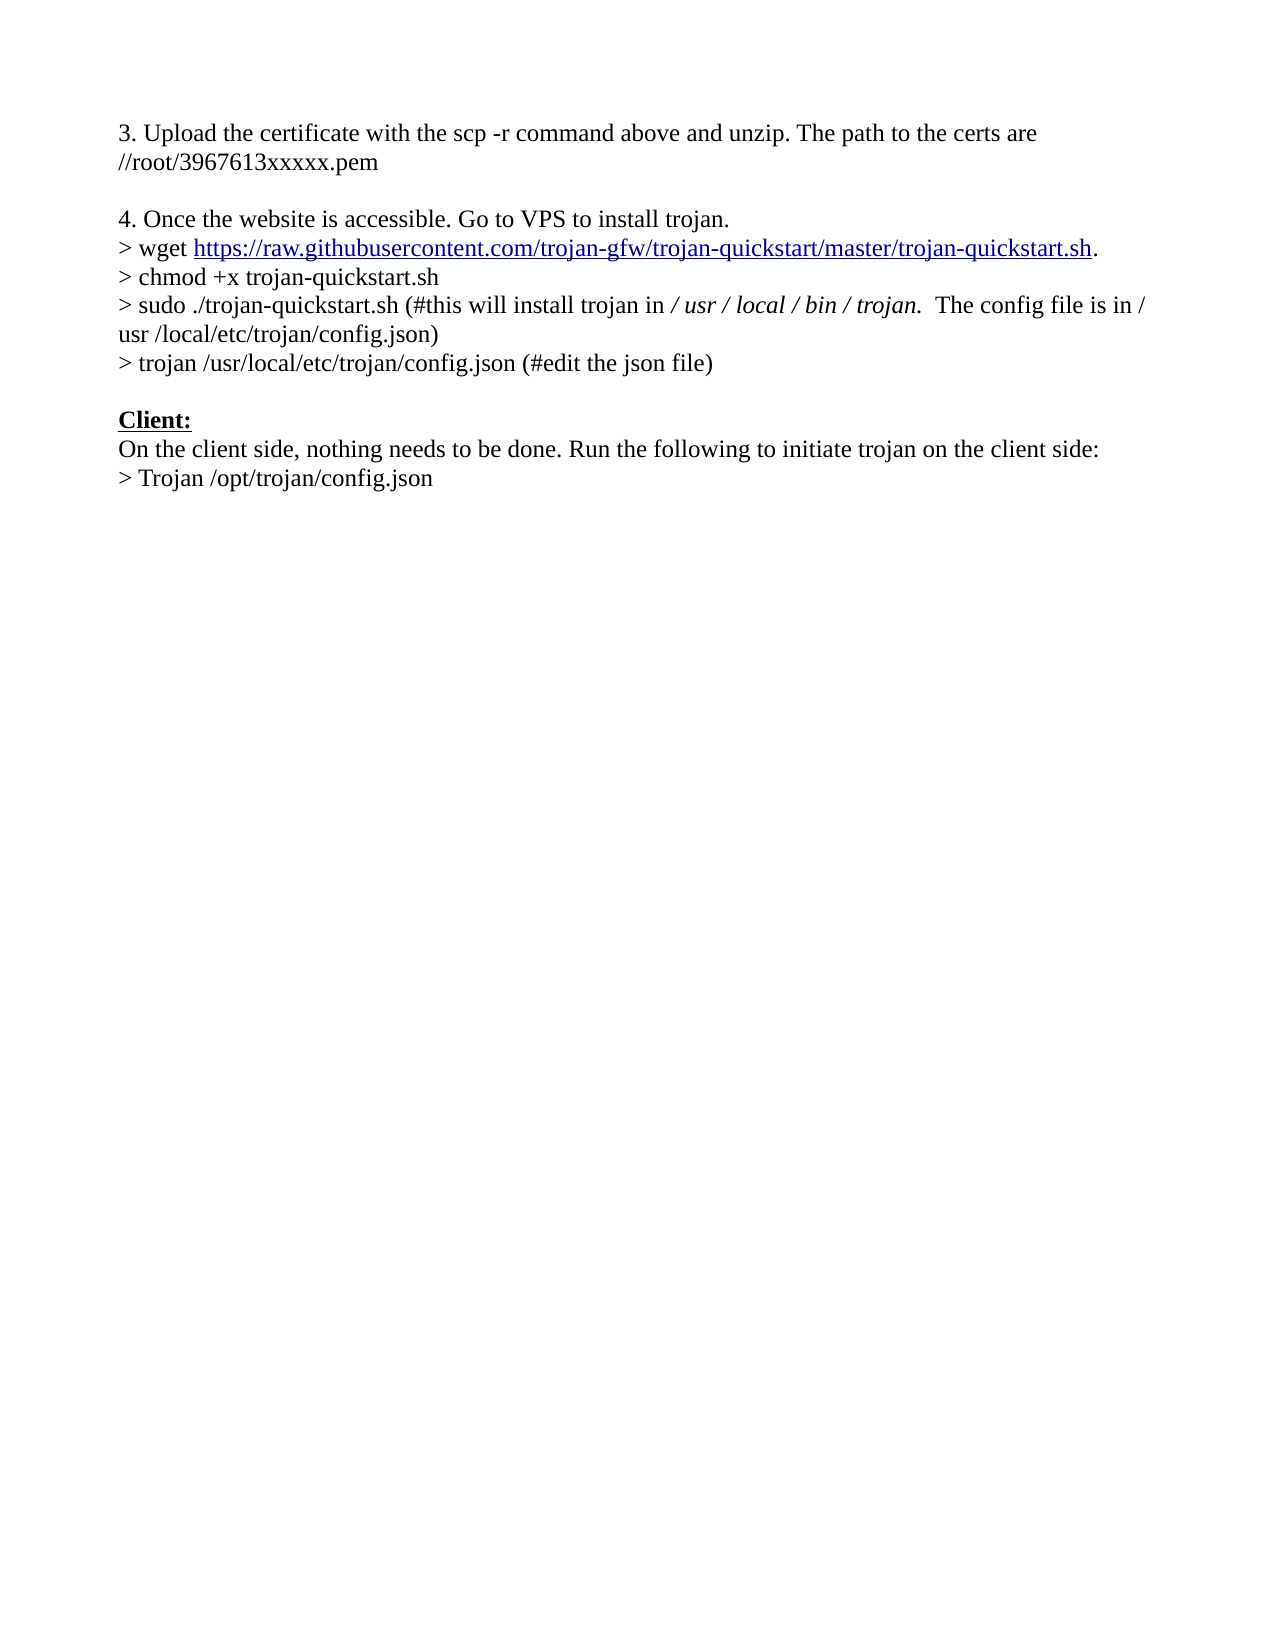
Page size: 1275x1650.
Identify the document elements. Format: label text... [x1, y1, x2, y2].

text On the client side, nothing needs to be done. Run the following to initiate trojan on the client side: [118, 434, 1157, 463]
text > chmod +x trojan-quickstart.sh [118, 262, 1157, 291]
text Client: [118, 406, 1157, 434]
text > trojan /usr/local/etc/trojan/config.json (#edit the json file) [118, 348, 1157, 377]
text > Trojan /opt/trojan/config.json [118, 463, 1157, 492]
text > wget https://raw.githubusercontent.com/trojan-gfw/trojan-quickstart/master/trojan-quickstart.sh. [118, 233, 1157, 262]
text 4. Once the website is accessible. Go to VPS to install trojan. [118, 204, 1157, 233]
text 3. Upload the certificate with the scp -r command above and unzip. The path to the certs are //root/3967613xxxxx.pem [118, 118, 1157, 176]
text > sudo ./trojan-quickstart.sh (#this will install trojan in / usr / local / bin / trojan. The config file is in / usr /local/etc/trojan/config.json) [118, 291, 1157, 348]
